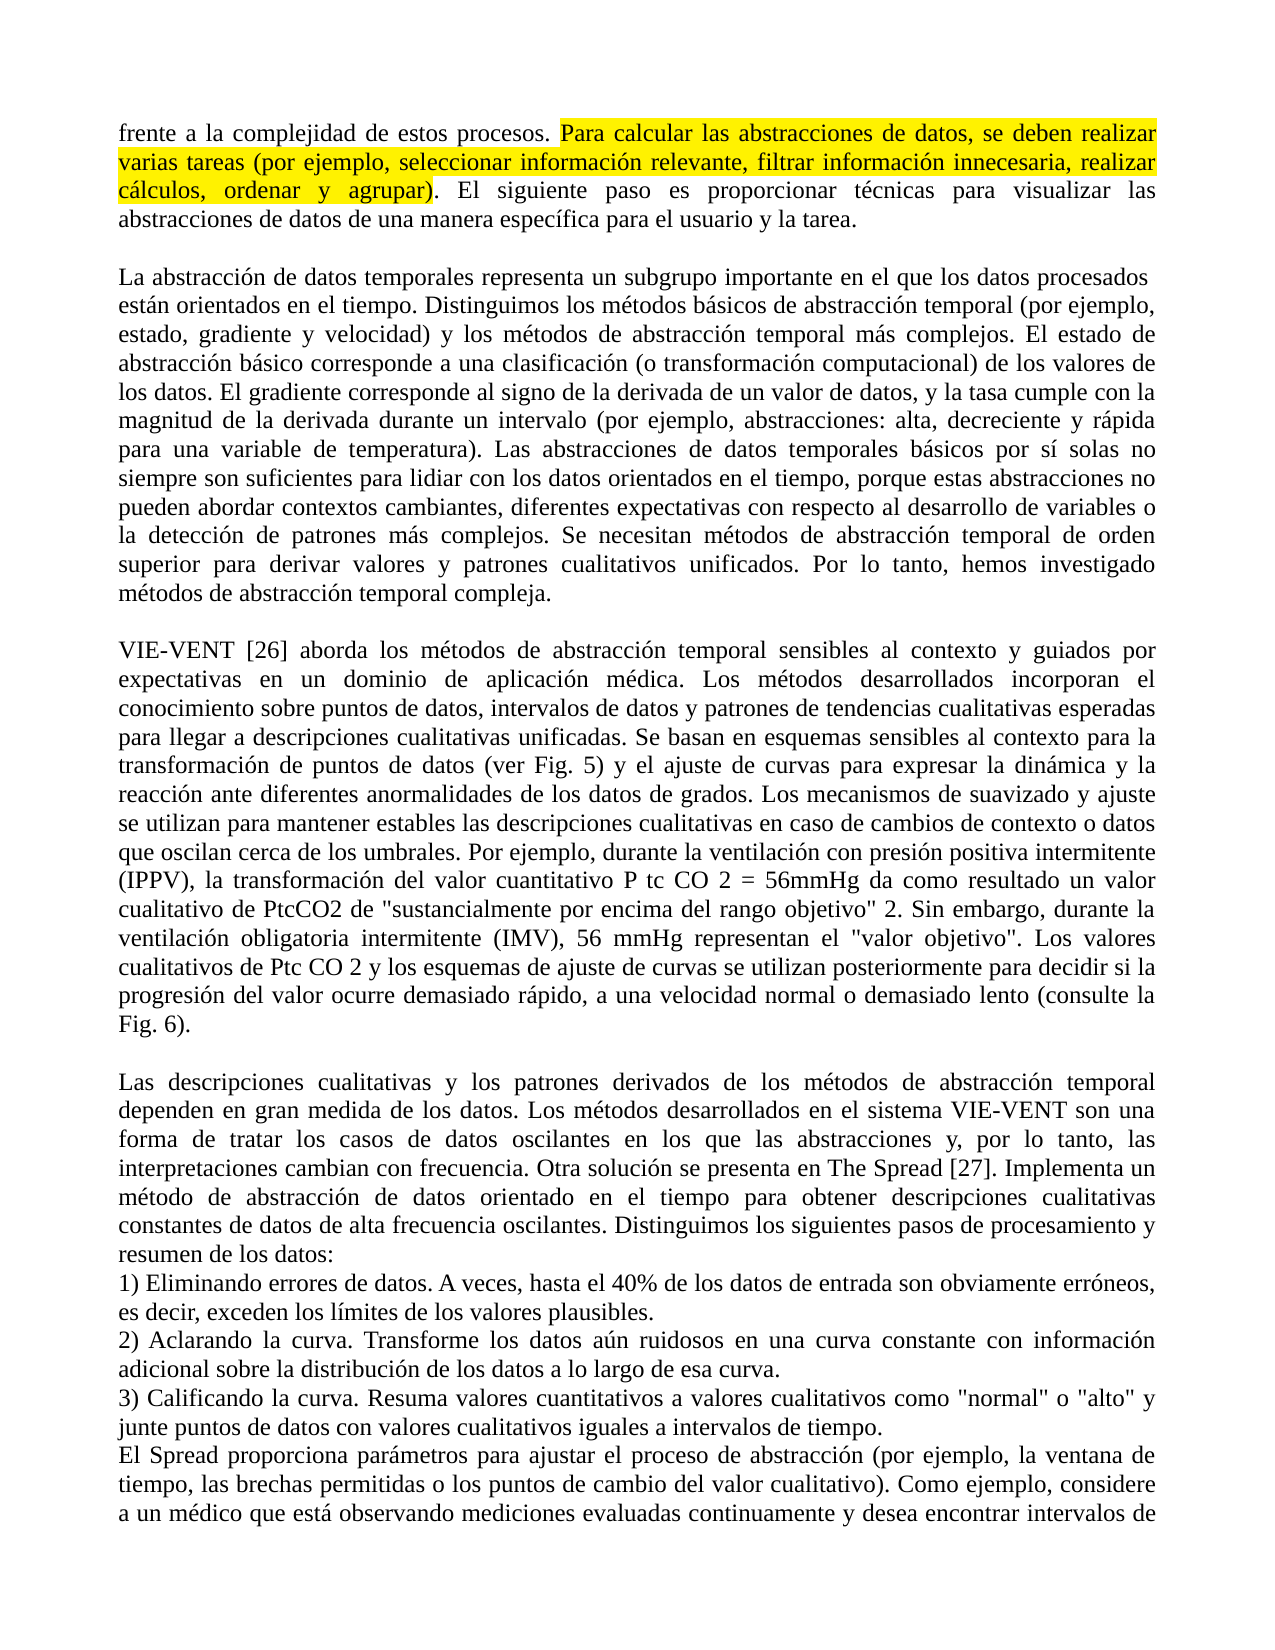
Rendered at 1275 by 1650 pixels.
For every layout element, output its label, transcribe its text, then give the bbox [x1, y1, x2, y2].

text frente a la complejidad de estos procesos. Para calcular las abstracciones de datos, se deben realizar varias tareas (por ejemplo, seleccionar información relevante, filtrar información innecesaria, realizar cálculos, ordenar y agrupar). El siguiente paso es proporcionar técnicas para visualizar las abstracciones de datos de una manera específica para el usuario y la tarea. [118, 118, 1157, 233]
text 1) Eliminando errores de datos. A veces, hasta el 40% de los datos de entrada son obviamente erróneos, es decir, exceden los límites de los valores plausibles. [118, 1268, 1157, 1326]
text Las descripciones cualitativas y los patrones derivados de los métodos de abstracción temporal dependen en gran medida de los datos. Los métodos desarrollados en el sistema VIE-VENT son una forma de tratar los casos de datos oscilantes en los que las abstracciones y, por lo tanto, las interpretaciones cambian con frecuencia. Otra solución se presenta en The Spread [27]. Implementa un método de abstracción de datos orientado en el tiempo para obtener descripciones cualitativas constantes de datos de alta frecuencia oscilantes. Distinguimos los siguientes pasos de procesamiento y resumen de los datos: [118, 1067, 1157, 1268]
text El Spread proporciona parámetros para ajustar el proceso de abstracción (por ejemplo, la ventana de tiempo, las brechas permitidas o los puntos de cambio del valor cualitativo). Como ejemplo, considere a un médico que está observando mediciones evaluadas continuamente y desea encontrar intervalos de [118, 1441, 1157, 1527]
text VIE-VENT [26] aborda los métodos de abstracción temporal sensibles al contexto y guiados por expectativas en un dominio de aplicación médica. Los métodos desarrollados incorporan el conocimiento sobre puntos de datos, intervalos de datos y patrones de tendencias cualitativas esperadas para llegar a descripciones cualitativas unificadas. Se basan en esquemas sensibles al contexto para la transformación de puntos de datos (ver Fig. 5) y el ajuste de curvas para expresar la dinámica y la reacción ante diferentes anormalidades de los datos de grados. Los mecanismos de suavizado y ajuste se utilizan para mantener estables las descripciones cualitativas en caso de cambios de contexto o datos que oscilan cerca de los umbrales. Por ejemplo, durante la ventilación con presión positiva intermitente (IPPV), la transformación del valor cuantitativo P tc CO 2 = 56mmHg da como resultado un valor cualitativo de PtcCO2 de "sustancialmente por encima del rango objetivo" 2. Sin embargo, durante la ventilación obligatoria intermitente (IMV), 56 mmHg representan el "valor objetivo". Los valores cualitativos de Ptc CO 2 y los esquemas de ajuste de curvas se utilizan posteriormente para decidir si la progresión del valor ocurre demasiado rápido, a una velocidad normal o demasiado lento (consulte la Fig. 6). [118, 636, 1157, 1038]
text La abstracción de datos temporales representa un subgrupo importante en el que los datos procesados ​​están orientados en el tiempo. Distinguimos los métodos básicos de abstracción temporal (por ejemplo, estado, gradiente y velocidad) y los métodos de abstracción temporal más complejos. El estado de abstracción básico corresponde a una clasificación (o transformación computacional) de los valores de los datos. El gradiente corresponde al signo de la derivada de un valor de datos, y la tasa cumple con la magnitud de la derivada durante un intervalo (por ejemplo, abstracciones: alta, decreciente y rápida para una variable de temperatura). Las abstracciones de datos temporales básicos por sí solas no siempre son suficientes para lidiar con los datos orientados en el tiempo, porque estas abstracciones no pueden abordar contextos cambiantes, diferentes expectativas con respecto al desarrollo de variables o la detección de patrones más complejos. Se necesitan métodos de abstracción temporal de orden superior para derivar valores y patrones cualitativos unificados. Por lo tanto, hemos investigado métodos de abstracción temporal compleja. [118, 262, 1157, 607]
text 3) Calificando la curva. Resuma valores cuantitativos a valores cualitativos como "normal" o "alto" y junte puntos de datos con valores cualitativos iguales a intervalos de tiempo. [118, 1383, 1157, 1441]
text 2) Aclarando la curva. Transforme los datos aún ruidosos en una curva constante con información adicional sobre la distribución de los datos a lo largo de esa curva. [118, 1326, 1157, 1383]
